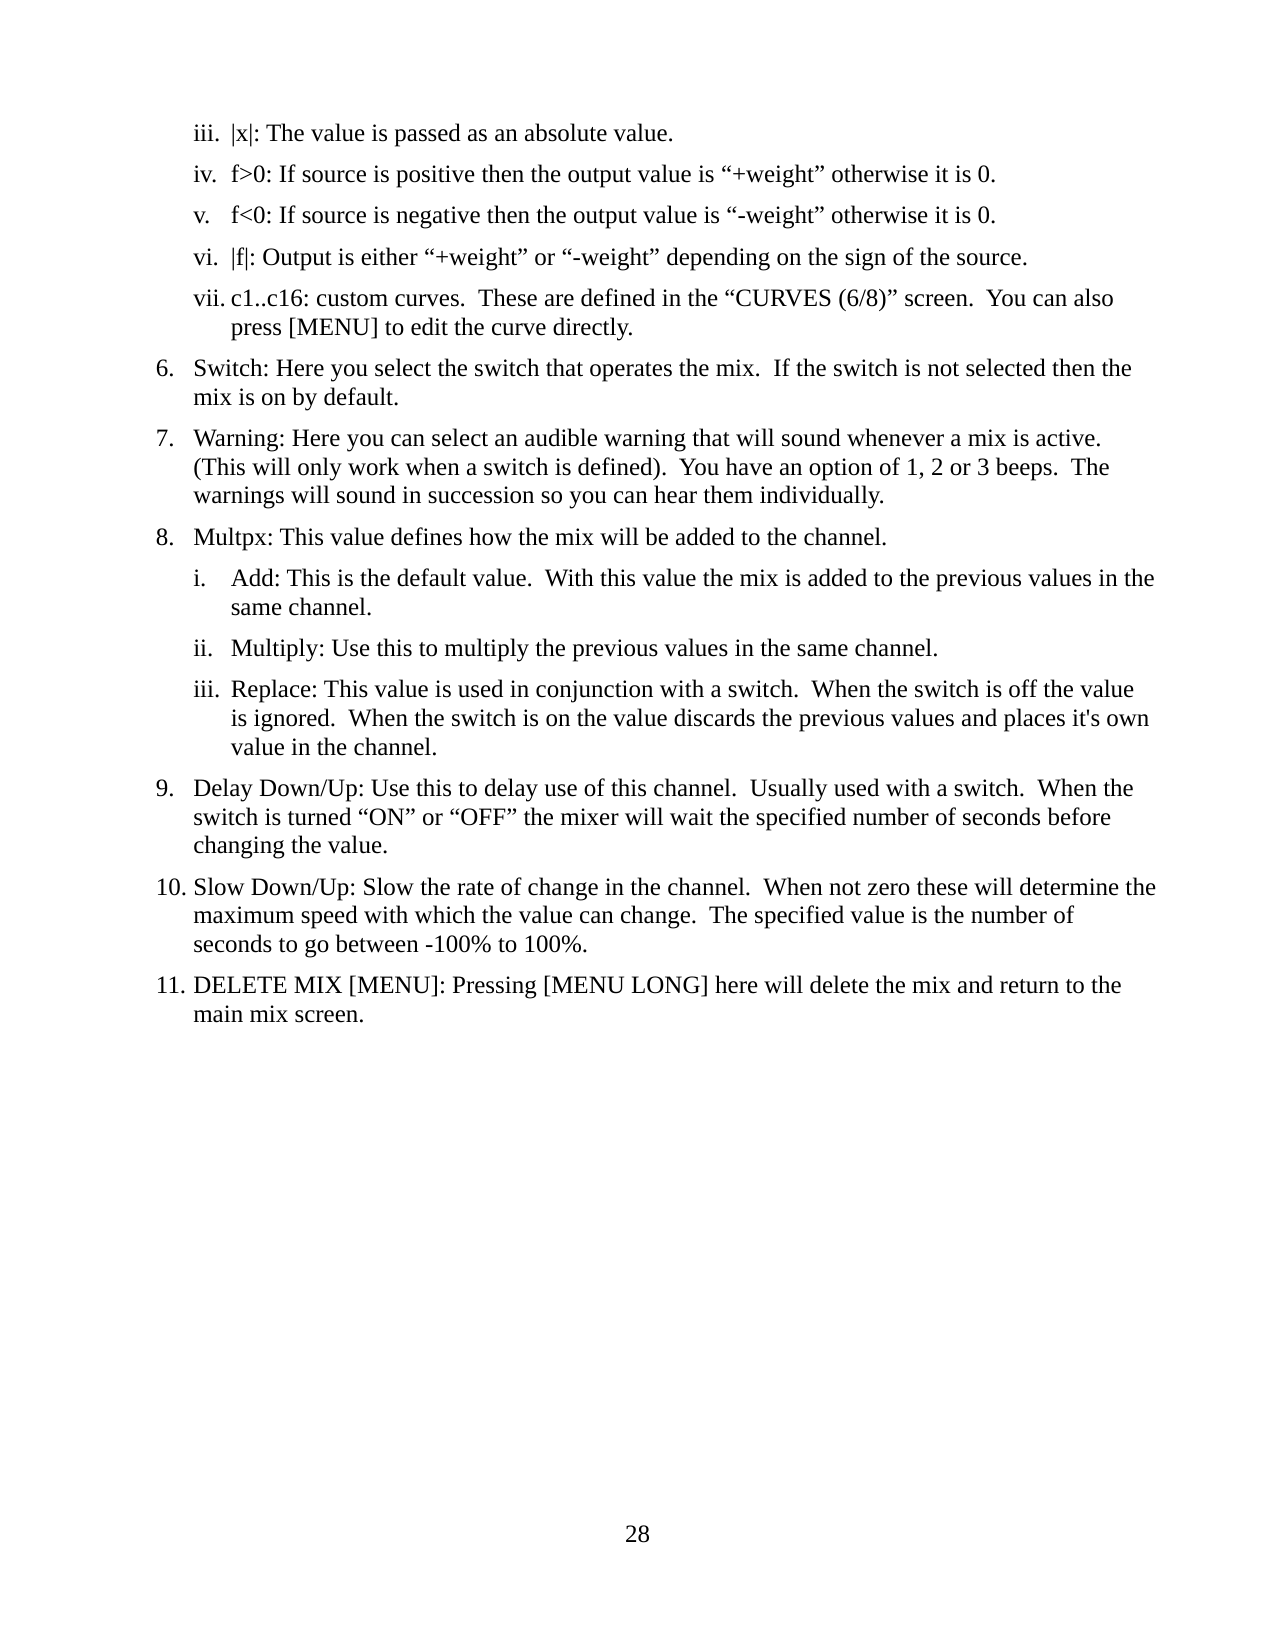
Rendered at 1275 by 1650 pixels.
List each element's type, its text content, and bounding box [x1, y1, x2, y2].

list f>0: If source is positive then the output value is “+weight” otherwise it is 0. [193, 159, 1157, 188]
list Switch: Here you select the switch that operates the mix. If the switch is not selected then the mix is on by default. [156, 353, 1157, 411]
list |x|: The value is passed as an absolute value. [193, 118, 1157, 147]
list Delay Down/Up: Use this to delay use of this channel. Usually used with a switch. When the switch is turned “ON” or “OFF” the mixer will wait the specified number of seconds before changing the value. [156, 773, 1157, 859]
list Replace: This value is used in conjunction with a switch. When the switch is off the value is ignored. When the switch is on the value discards the previous values and places it's own value in the channel. [193, 674, 1157, 761]
list Multiply: Use this to multiply the previous values in the same channel. [193, 633, 1157, 662]
list f<0: If source is negative then the output value is “-weight” otherwise it is 0. [193, 201, 1157, 229]
list Add: This is the default value. With this value the mix is added to the previous values in the same channel. [193, 563, 1157, 621]
list Multpx: This value defines how the mix will be added to the channel. [156, 522, 1157, 551]
list DELETE MIX [MENU]: Pressing [MENU LONG] here will delete the mix and return to the main mix screen. [156, 971, 1157, 1028]
list c1..c16: custom curves. These are defined in the “CURVES (6/8)” screen. You can also press [MENU] to edit the curve directly. [193, 283, 1157, 341]
list |f|: Output is either “+weight” or “-weight” depending on the sign of the source. [193, 242, 1157, 271]
list Warning: Here you can select an audible warning that will sound whenever a mix is active. (This will only work when a switch is defined). You have an option of 1, 2 or 3 beeps. The warnings will sound in succession so you can hear them individually. [156, 423, 1157, 509]
list Slow Down/Up: Slow the rate of change in the channel. When not zero these will determine the maximum speed with which the value can change. The specified value is the number of seconds to go between -100% to 100%. [156, 872, 1157, 958]
